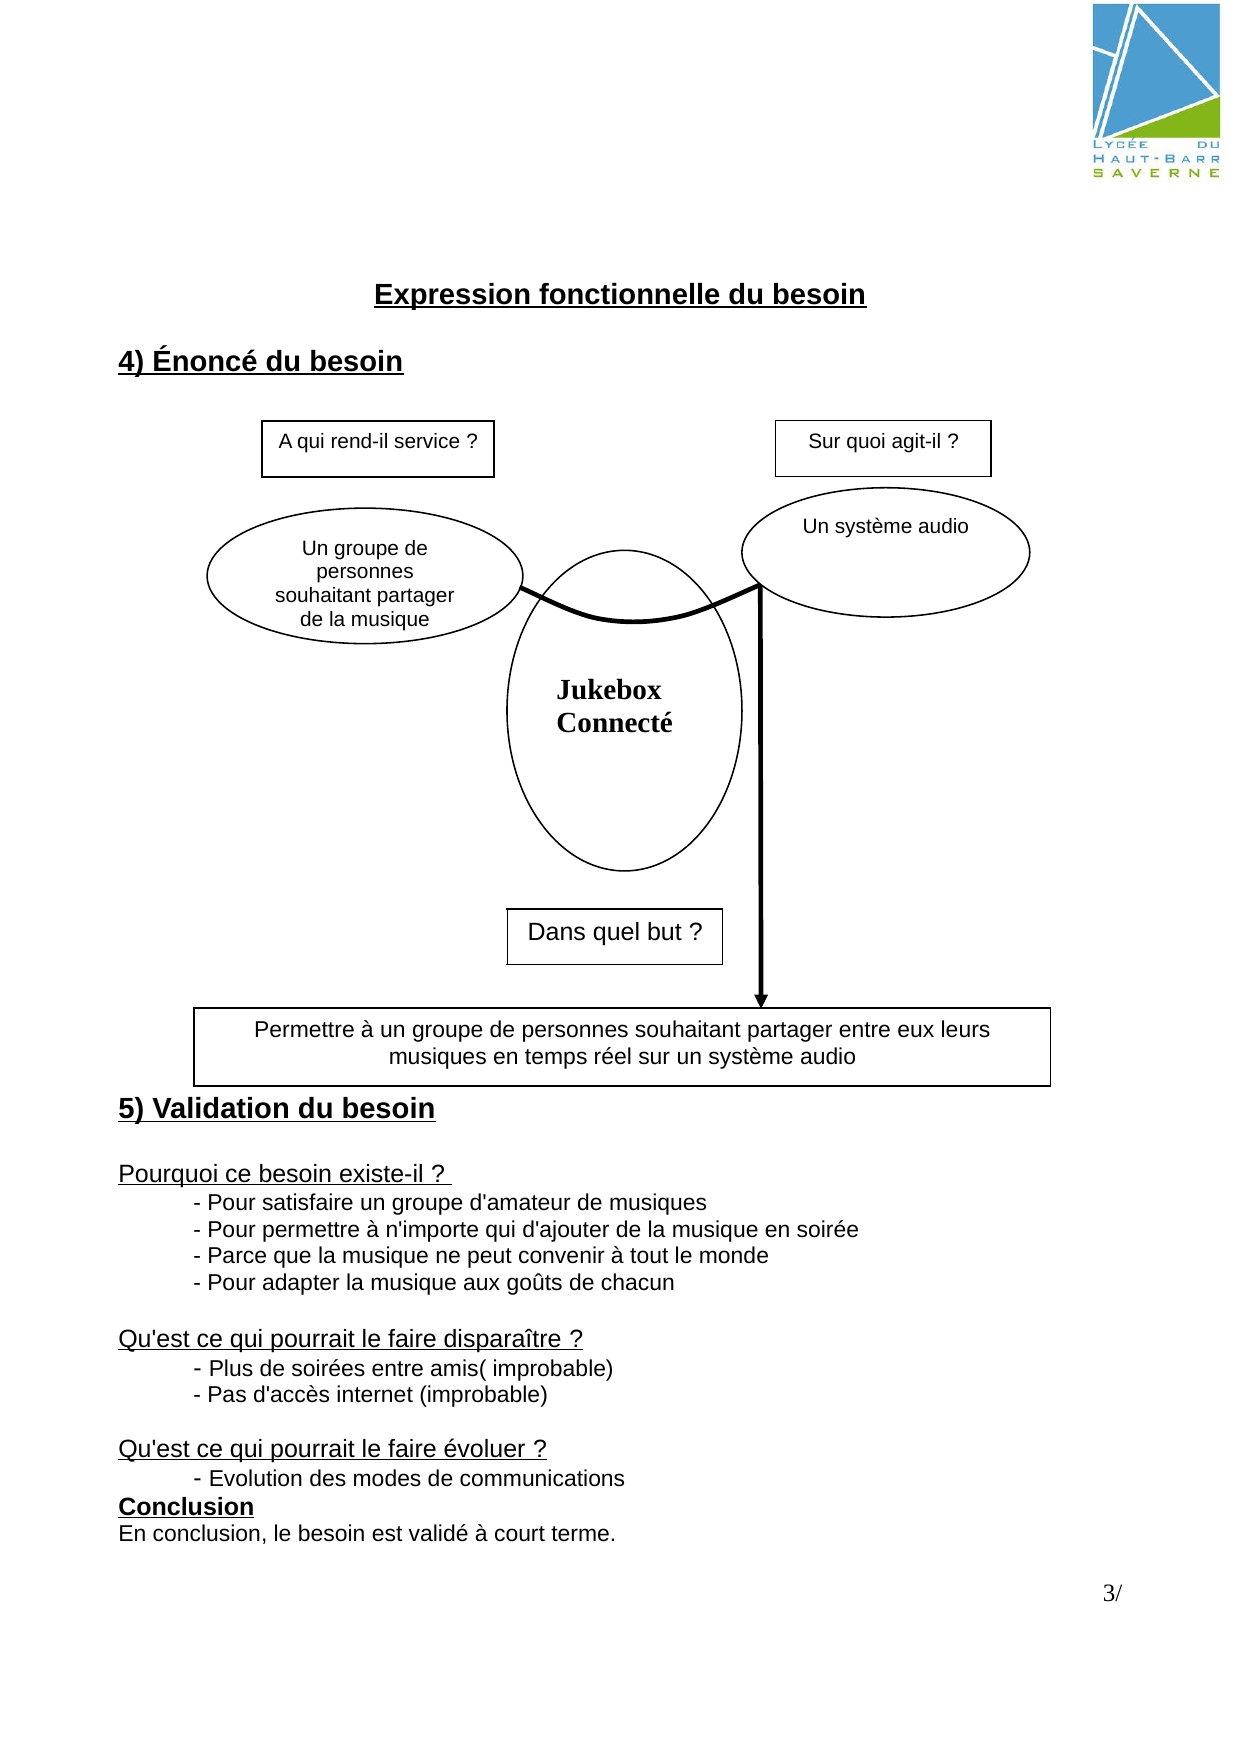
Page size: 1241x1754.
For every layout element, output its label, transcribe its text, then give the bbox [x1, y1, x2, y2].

text 5) Validation du besoin [118, 1092, 1122, 1125]
text Qu'est ce qui pourrait le faire disparaître ? [118, 1324, 1122, 1353]
text Qu'est ce qui pourrait le faire évoluer ? [118, 1434, 1122, 1463]
text Sur quoi agit-il ? [791, 429, 975, 453]
text - Pas d'accès internet (improbable) [118, 1381, 1122, 1408]
picture [1087, 0, 1224, 185]
text - Evolution des modes de communications [118, 1463, 1122, 1492]
text - Plus de soirées entre amis( improbable) [118, 1353, 1122, 1381]
text Dans quel but ? [523, 917, 707, 946]
text - Pour adapter la musique aux goûts de chacun [118, 1269, 1122, 1295]
text Permettre à un groupe de personnes souhaitant partager entre eux leurs musiques en temps réel sur un système audio [210, 1016, 1034, 1069]
text Conclusion [118, 1492, 1122, 1520]
text 4) Énoncé du besoin [118, 344, 1122, 378]
text En conclusion, le besoin est validé à court terme. [118, 1520, 1122, 1547]
text Expression fonctionnelle du besoin [118, 277, 1122, 311]
text - Pour satisfaire un groupe d'amateur de musiques [118, 1187, 1122, 1216]
text A qui rend-il service ? [277, 429, 478, 453]
text - Pour permettre à n'importe qui d'ajouter de la musique en soirée [118, 1216, 1122, 1242]
text - Parce que la musique ne peut convenir à tout le monde [118, 1242, 1122, 1269]
text Pourquoi ce besoin existe-il ? [118, 1159, 1122, 1187]
